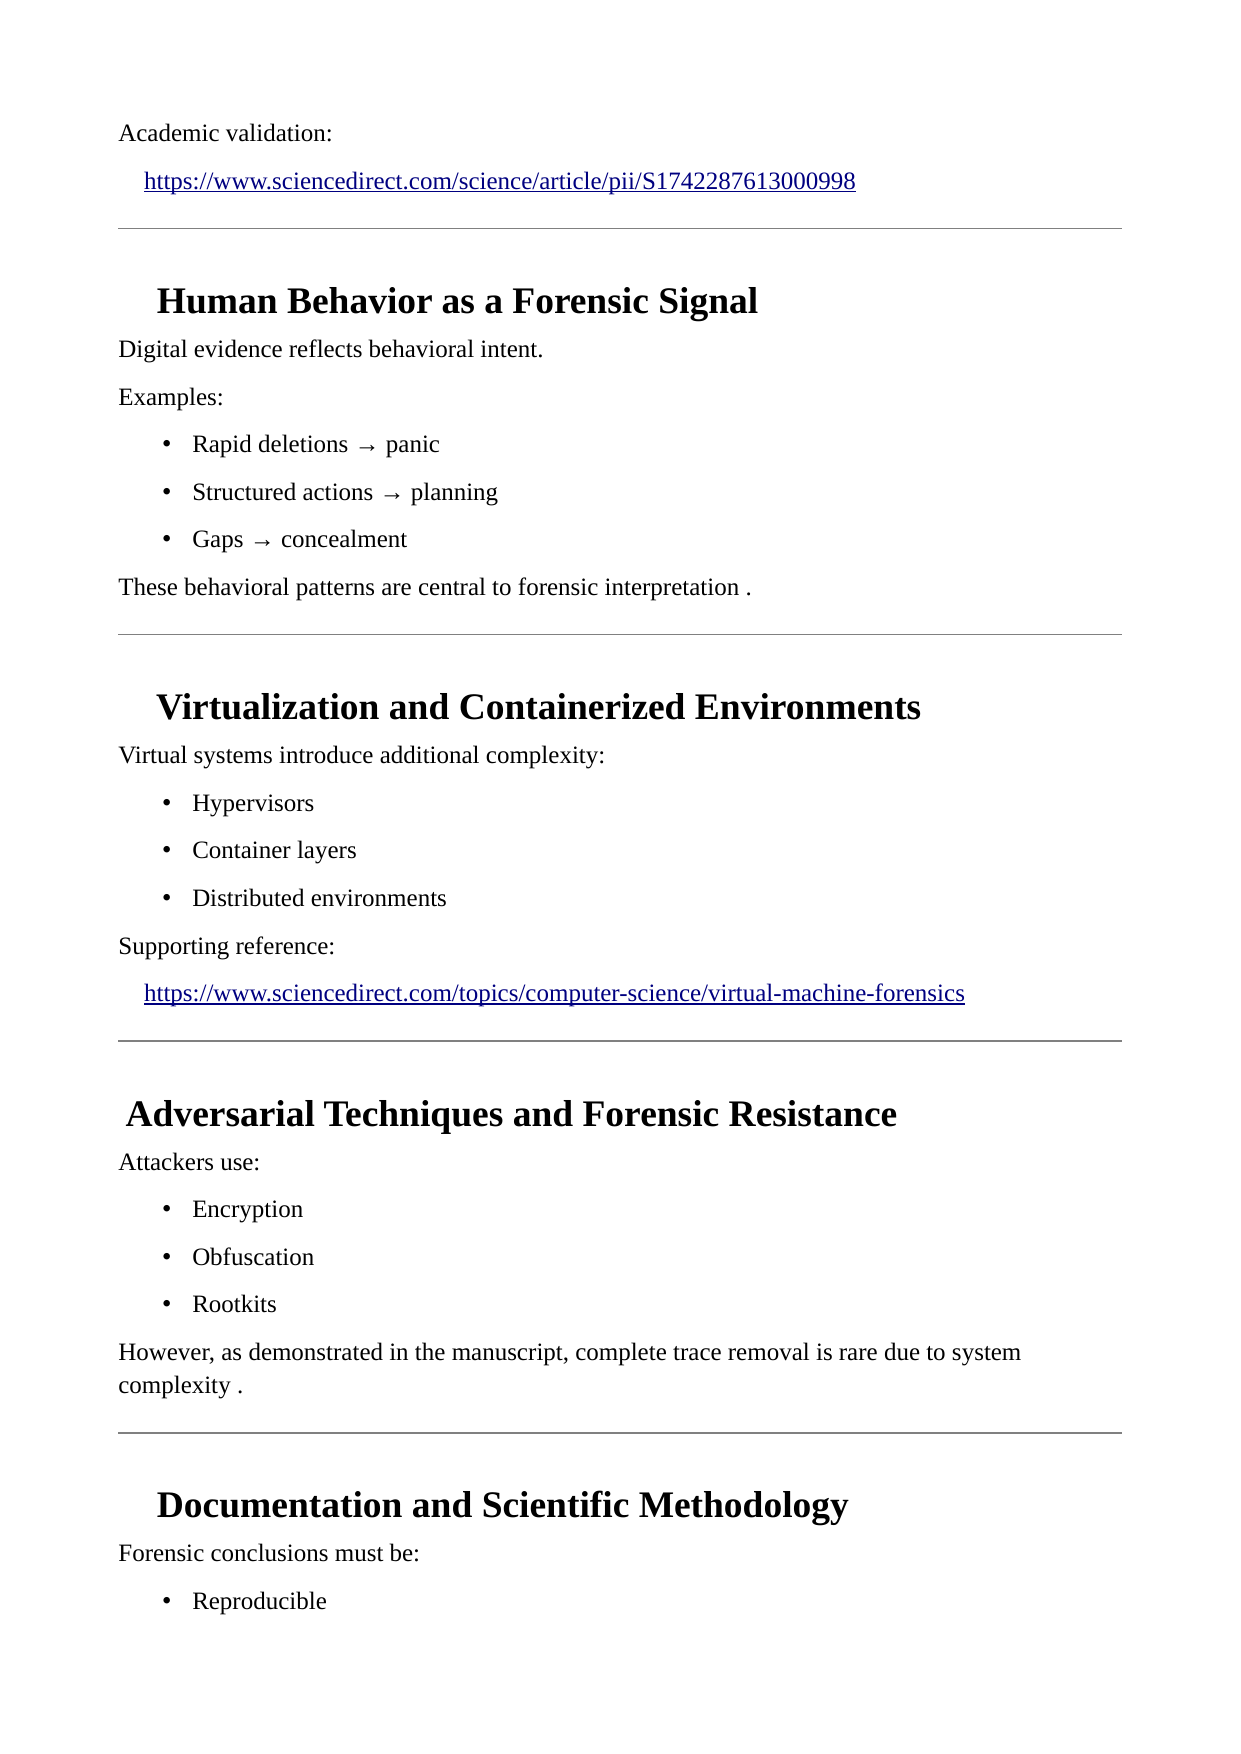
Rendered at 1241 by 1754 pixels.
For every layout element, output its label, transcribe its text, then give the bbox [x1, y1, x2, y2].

list Encryption [162, 1194, 1122, 1223]
text Forensic conclusions must be: [118, 1538, 1122, 1567]
text Examples: [118, 382, 1122, 410]
text 🔗 https://www.sciencedirect.com/science/article/pii/S1742287613000998 [118, 166, 1122, 194]
list Gaps → concealment [162, 524, 1122, 553]
text Digital evidence reflects behavioral intent. [118, 334, 1122, 363]
text These behavioral patterns are central to forensic interpretation . [118, 572, 1122, 601]
list Distributed environments [162, 883, 1122, 912]
subtitle 🧩 Virtualization and Containerized Environments [118, 685, 1122, 728]
text Academic validation: [118, 118, 1122, 147]
subtitle 🛡️ Adversarial Techniques and Forensic Resistance [118, 1091, 1122, 1134]
list Rapid deletions → panic [162, 429, 1122, 458]
list Hypervisors [162, 788, 1122, 817]
text However, as demonstrated in the manuscript, complete trace removal is rare due to system complexity . [118, 1337, 1122, 1399]
text Supporting reference: [118, 931, 1122, 959]
text Attackers use: [118, 1147, 1122, 1176]
list Rootkits [162, 1289, 1122, 1318]
text 🔗 https://www.sciencedirect.com/topics/computer-science/virtual-machine-forensics [118, 978, 1122, 1007]
list Obfuscation [162, 1242, 1122, 1271]
subtitle 📝 Documentation and Scientific Methodology [118, 1483, 1122, 1526]
list Container layers [162, 836, 1122, 864]
list Structured actions → planning [162, 477, 1122, 506]
text Virtual systems introduce additional complexity: [118, 740, 1122, 769]
subtitle 👤 Human Behavior as a Forensic Signal [118, 278, 1122, 322]
list Reproducible [162, 1586, 1122, 1615]
